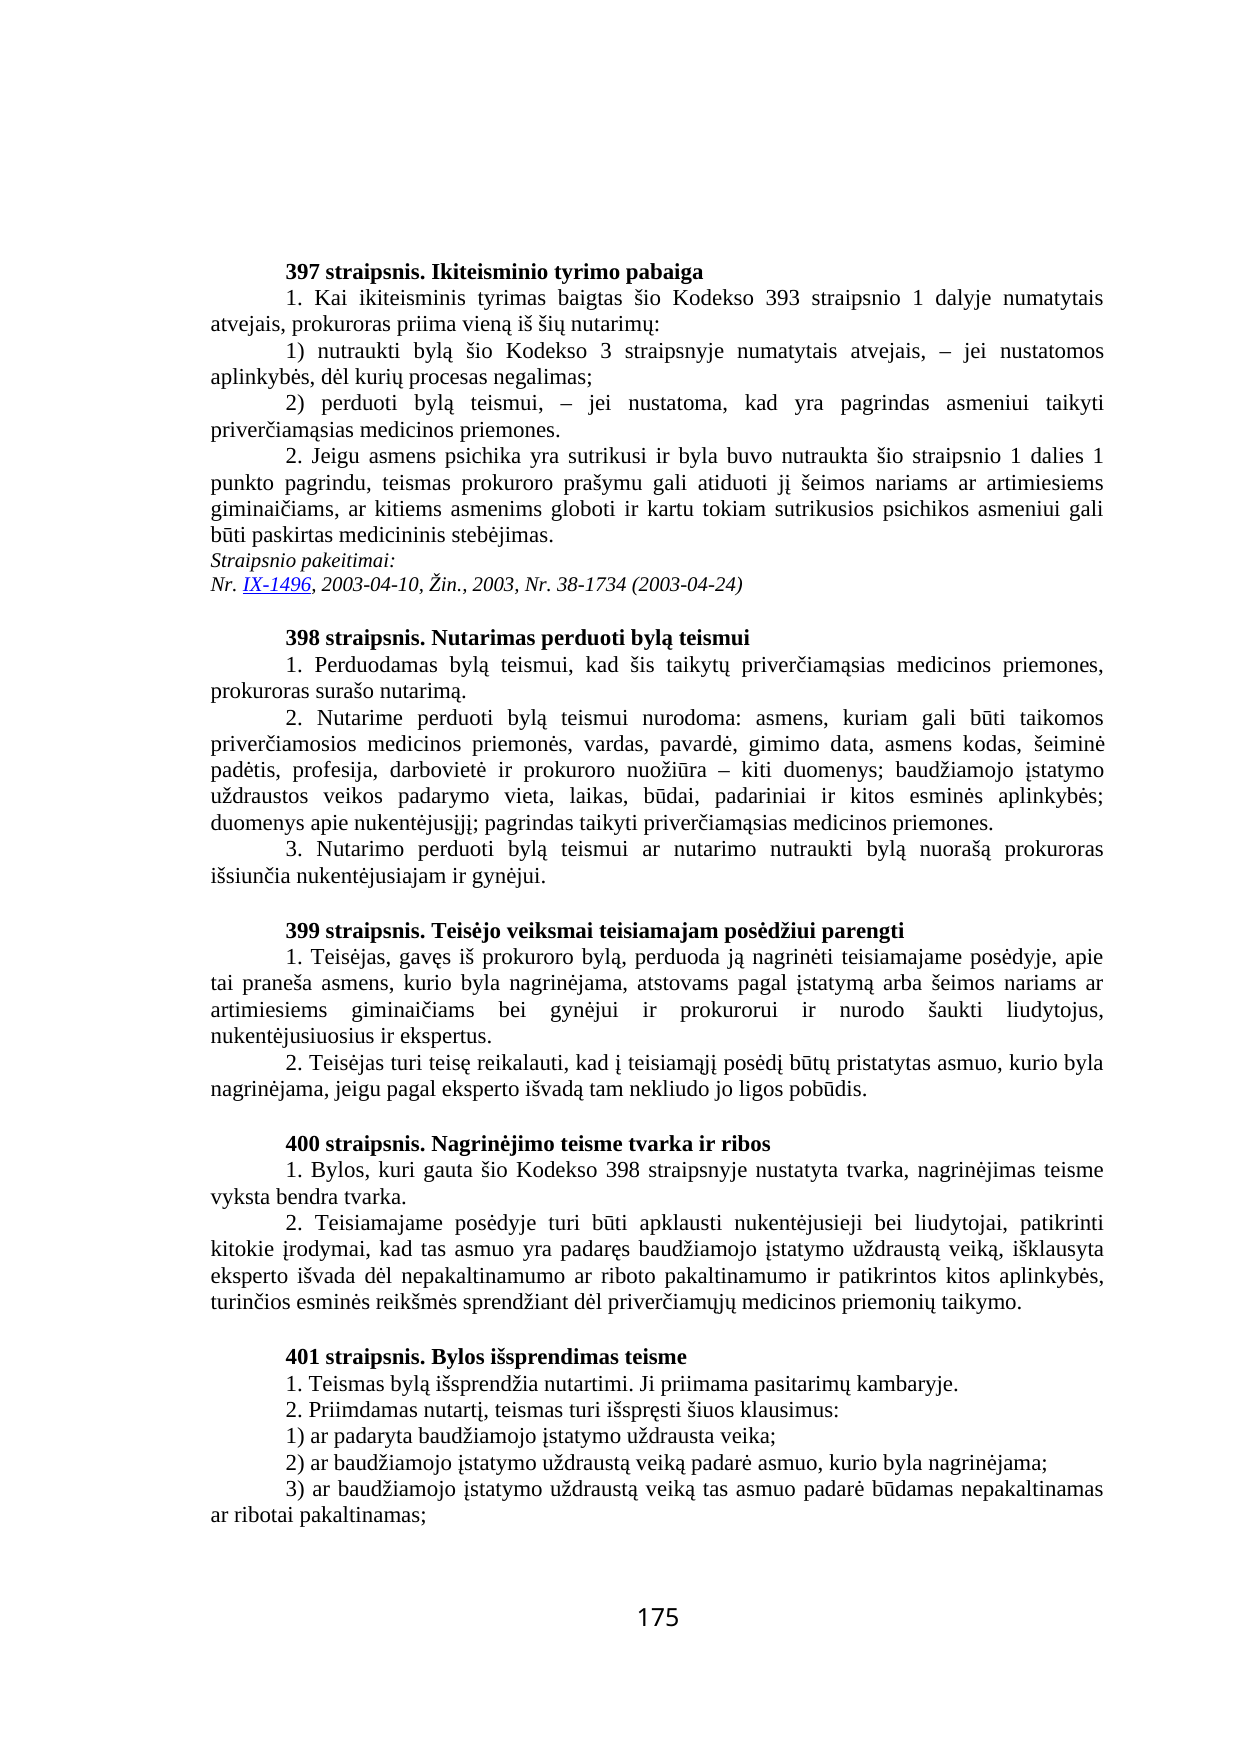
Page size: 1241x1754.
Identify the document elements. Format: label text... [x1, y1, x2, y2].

text 2. Teisėjas turi teisę reikalauti, kad į teisiamąjį posėdį būtų pristatytas asmuo, kurio byla nagrinėjama, jeigu pagal eksperto išvadą tam nekliudo jo ligos pobūdis. [210, 1048, 1105, 1101]
text 2) ar baudžiamojo įstatymo uždraustą veiką padarė asmuo, kurio byla nagrinėjama; [210, 1449, 1105, 1475]
text 1. Kai ikiteisminis tyrimas baigtas šio Kodekso 393 straipsnio 1 dalyje numatytais atvejais, prokuroras priima vieną iš šių nutarimų: [210, 284, 1105, 337]
text 398 straipsnis. Nutarimas perduoti bylą teismui [210, 624, 1105, 651]
text 400 straipsnis. Nagrinėjimo teisme tvarka ir ribos [210, 1130, 1105, 1156]
text 2. Priimdamas nutartį, teismas turi išspręsti šiuos klausimus: [210, 1396, 1105, 1422]
text 2) perduoti bylą teismui, – jei nustatoma, kad yra pagrindas asmeniui taikyti priverčiamąsias medicinos priemones. [210, 389, 1105, 442]
text 2. Jeigu asmens psichika yra sutrikusi ir byla buvo nutraukta šio straipsnio 1 dalies 1 punkto pagrindu, teismas prokuroro prašymu gali atiduoti jį šeimos nariams ar artimiesiems giminaičiams, ar kitiems asmenims globoti ir kartu tokiam sutrikusios psichikos asmeniui gali būti paskirtas medicininis stebėjimas. [210, 442, 1105, 548]
text 1. Perduodamas bylą teismui, kad šis taikytų priverčiamąsias medicinos priemones, prokuroras surašo nutarimą. [210, 651, 1105, 703]
text 1. Teisėjas, gavęs iš prokuroro bylą, perduoda ją nagrinėti teisiamajame posėdyje, apie tai praneša asmens, kurio byla nagrinėjama, atstovams pagal įstatymą arba šeimos nariams ar artimiesiems giminaičiams bei gynėjui ir prokurorui ir nurodo šaukti liudytojus, nukentėjusiuosius ir ekspertus. [210, 943, 1105, 1048]
text 401 straipsnis. Bylos išsprendimas teisme [210, 1343, 1105, 1369]
text 399 straipsnis. Teisėjo veiksmai teisiamajam posėdžiui parengti [210, 917, 1105, 943]
text 3) ar baudžiamojo įstatymo uždraustą veiką tas asmuo padarė būdamas nepakaltinamas ar ribotai pakaltinamas; [210, 1475, 1105, 1528]
text 2. Nutarime perduoti bylą teismui nurodoma: asmens, kuriam gali būti taikomos priverčiamosios medicinos priemonės, vardas, pavardė, gimimo data, asmens kodas, šeiminė padėtis, profesija, darbovietė ir prokuroro nuožiūra – kiti duomenys; baudžiamojo įstatymo uždraustos veikos padarymo vieta, laikas, būdai, padariniai ir kitos esminės aplinkybės; duomenys apie nukentėjusįjį; pagrindas taikyti priverčiamąsias medicinos priemones. [210, 703, 1105, 835]
text 1) nutraukti bylą šio Kodekso 3 straipsnyje numatytais atvejais, – jei nustatomos aplinkybės, dėl kurių procesas negalimas; [210, 337, 1105, 389]
text 2. Teisiamajame posėdyje turi būti apklausti nukentėjusieji bei liudytojai, patikrinti kitokie įrodymai, kad tas asmuo yra padaręs baudžiamojo įstatymo uždraustą veiką, išklausyta eksperto išvada dėl nepakaltinamumo ar riboto pakaltinamumo ir patikrintos kitos aplinkybės, turinčios esminės reikšmės sprendžiant dėl priverčiamųjų medicinos priemonių taikymo. [210, 1209, 1105, 1314]
text Straipsnio pakeitimai: [210, 548, 1105, 572]
text 1) ar padaryta baudžiamojo įstatymo uždrausta veika; [210, 1422, 1105, 1449]
text Nr. IX-1496, 2003-04-10, Žin., 2003, Nr. 38-1734 (2003-04-24) [210, 572, 1105, 596]
text 1. Bylos, kuri gauta šio Kodekso 398 straipsnyje nustatyta tvarka, nagrinėjimas teisme vyksta bendra tvarka. [210, 1156, 1105, 1209]
text 3. Nutarimo perduoti bylą teismui ar nutarimo nutraukti bylą nuorašą prokuroras išsiunčia nukentėjusiajam ir gynėjui. [210, 835, 1105, 888]
text 1. Teismas bylą išsprendžia nutartimi. Ji priimama pasitarimų kambaryje. [210, 1369, 1105, 1396]
text 397 straipsnis. Ikiteisminio tyrimo pabaiga [210, 258, 1105, 284]
